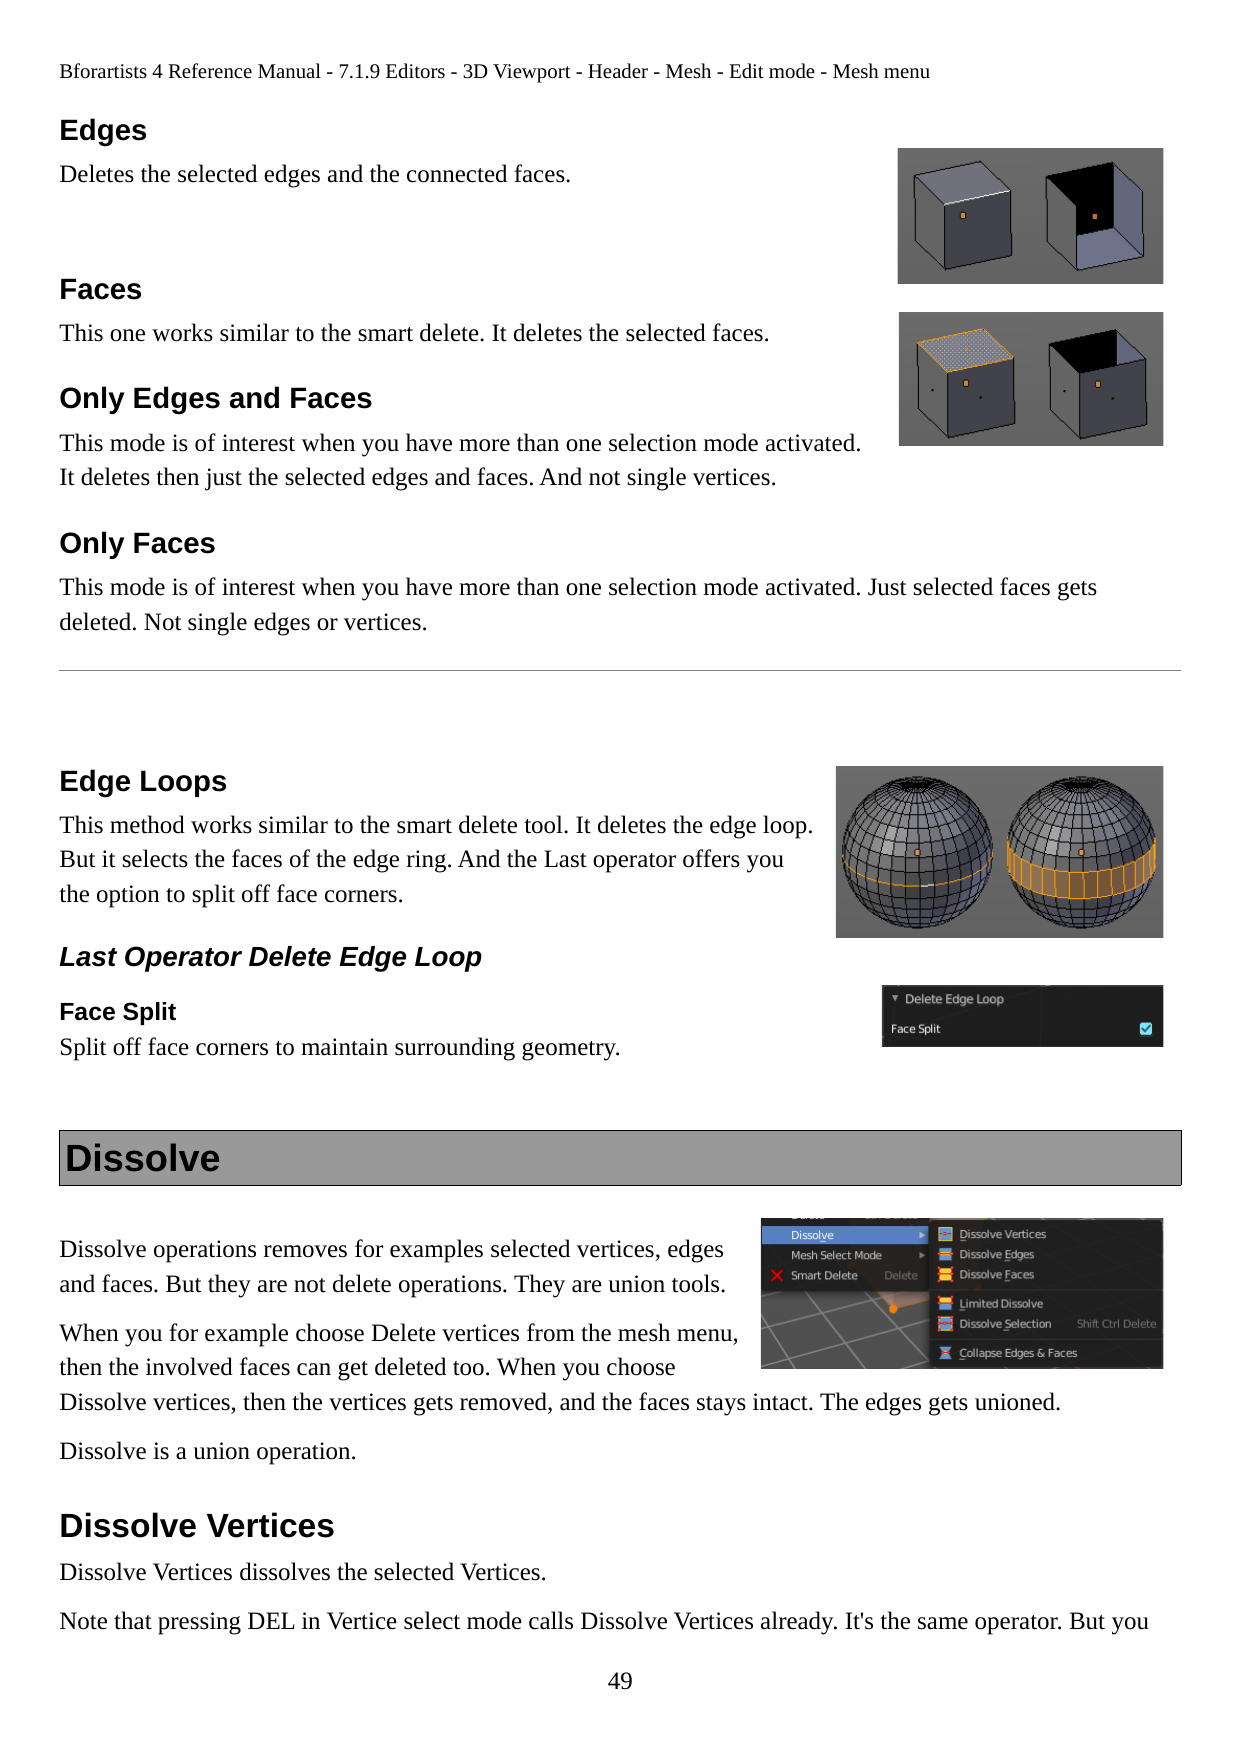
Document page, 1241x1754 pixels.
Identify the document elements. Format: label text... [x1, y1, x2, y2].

subtitle Face Split [59, 997, 881, 1026]
picture [760, 1218, 1164, 1369]
text Dissolve operations removes for examples selected vertices, edges and faces. But they are not delete operations. They are union tools. [59, 1234, 760, 1298]
subtitle [1164, 997, 1181, 1026]
text Dissolve Vertices dissolves the selected Vertices. [59, 1557, 1181, 1586]
picture [881, 985, 1164, 1047]
picture [835, 766, 1164, 938]
subtitle Dissolve Vertices [59, 1506, 1181, 1544]
text This method works similar to the smart delete tool. It deletes the edge loop. But it selects the faces of the edge ring. And the Last operator offers you the option to split off face corners. [59, 810, 835, 907]
subtitle Only Edges and Faces [59, 381, 898, 415]
text Deletes the selected edges and the connected faces. [59, 159, 897, 188]
picture [897, 148, 1164, 284]
text This one works similar to the smart delete. It deletes the selected faces. [59, 318, 898, 347]
text This mode is of interest when you have more than one selection mode activated. It deletes then just the selected edges and faces. And not single vertices. [59, 428, 1181, 491]
subtitle Last Operator Delete Edge Loop [59, 940, 1181, 972]
text When you for example choose Delete vertices from the mesh menu, then the involved faces can get deleted too. When you choose Dissolve vertices, then the vertices gets removed, and the faces stays intact. The edges gets unioned. [59, 1318, 1181, 1416]
text Dissolve is a union operation. [59, 1436, 1181, 1465]
subtitle Only Faces [59, 526, 1181, 559]
subtitle [1164, 381, 1181, 415]
subtitle Edge Loops [59, 763, 1181, 797]
text This mode is of interest when you have more than one selection mode activated. Just selected faces gets deleted. Not single edges or vertices. [59, 572, 1181, 635]
text Note that pressing DEL in Vertice select mode calls Dissolve Vertices already. It's the same operator. But you [59, 1606, 1181, 1635]
subtitle Edges [59, 113, 1181, 146]
text Split off face corners to maintain surrounding geometry. [59, 1032, 1181, 1061]
subtitle Faces [59, 272, 1181, 305]
picture [898, 312, 1164, 446]
table_header Dissolve [60, 1131, 1181, 1185]
